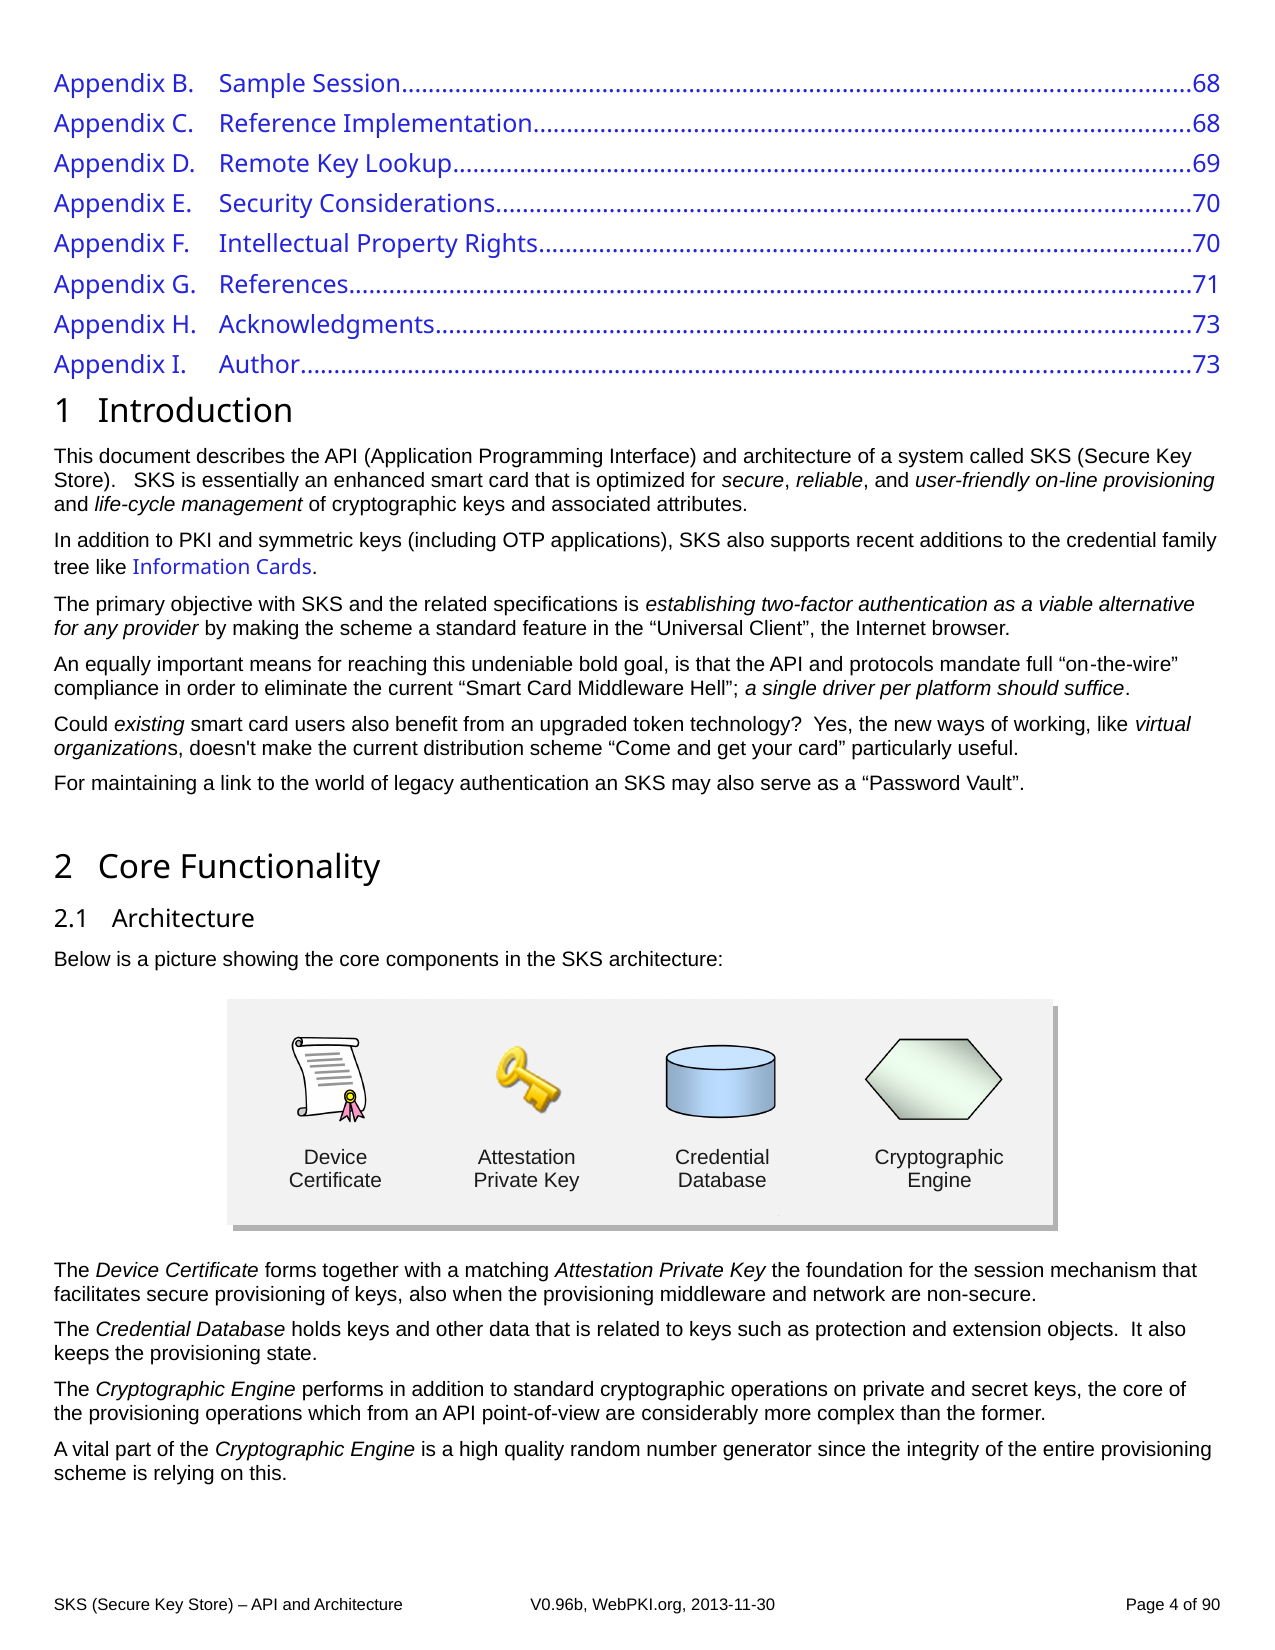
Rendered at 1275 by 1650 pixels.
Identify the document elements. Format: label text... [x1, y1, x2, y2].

text Could existing smart card users also benefit from an upgraded token technology? Yes, the new ways of working, like virtual organizations, doesn't make the current distribution scheme “Come and get your card” particularly useful. [54, 712, 1221, 759]
text Appendix G. References 71 [54, 266, 1221, 300]
text Appendix B. Sample Session 68 [54, 66, 1221, 100]
text Appendix E. Security Considerations 70 [54, 186, 1221, 220]
text An equally important means for reaching this undeniable bold goal, is that the API and protocols mandate full “on‑the‑wire” compliance in order to eliminate the current “Smart Card Middleware Hell”; a single driver per platform should suffice. [54, 652, 1221, 700]
text A vital part of the Cryptographic Engine is a high quality random number generator since the integrity of the entire provisioning scheme is relying on this. [54, 1437, 1221, 1484]
subtitle Architecture [54, 901, 1221, 934]
text Below is a picture showing the core components in the SKS architecture: [54, 947, 1221, 971]
text Appendix F. Intellectual Property Rights 70 [54, 226, 1221, 260]
text Appendix I. Author 73 [54, 346, 1221, 381]
text The Cryptographic Engine performs in addition to standard cryptographic operations on private and secret keys, the core of the provisioning operations which from an API point-of-view are considerably more complex than the former. [54, 1377, 1221, 1425]
text In addition to PKI and symmetric keys (including OTP applications), SKS also supports recent additions to the credential family tree like Information Cards. [54, 528, 1221, 580]
text Appendix D. Remote Key Lookup 69 [54, 146, 1221, 180]
text Appendix H. Acknowledgments 73 [54, 306, 1221, 340]
text This document describes the API (Application Programming Interface) and architecture of a system called SKS (Secure Key Store). SKS is essentially an enhanced smart card that is optimized for secure, reliable, and user-friendly on-line provisioning and life-cycle management of cryptographic keys and associated attributes. [54, 444, 1221, 516]
subtitle Introduction [54, 387, 1221, 432]
text The Device Certificate forms together with a matching Attestation Private Key the foundation for the session mechanism that facilitates secure provisioning of keys, also when the provisioning middleware and network are non-secure. [54, 983, 1221, 1305]
text The primary objective with SKS and the related specifications is establishing two-factor authentication as a viable alternative for any provider by making the scheme a standard feature in the “Universal Client”, the Internet browser. [54, 592, 1221, 640]
text Appendix C. Reference Implementation 68 [54, 106, 1221, 140]
text The Credential Database holds keys and other data that is related to keys such as protection and extension objects. It also keeps the provisioning state. [54, 1317, 1221, 1365]
subtitle Core Functionality [54, 843, 1221, 888]
text For maintaining a link to the world of legacy authentication an SKS may also serve as a “Password Vault”. [54, 771, 1221, 795]
